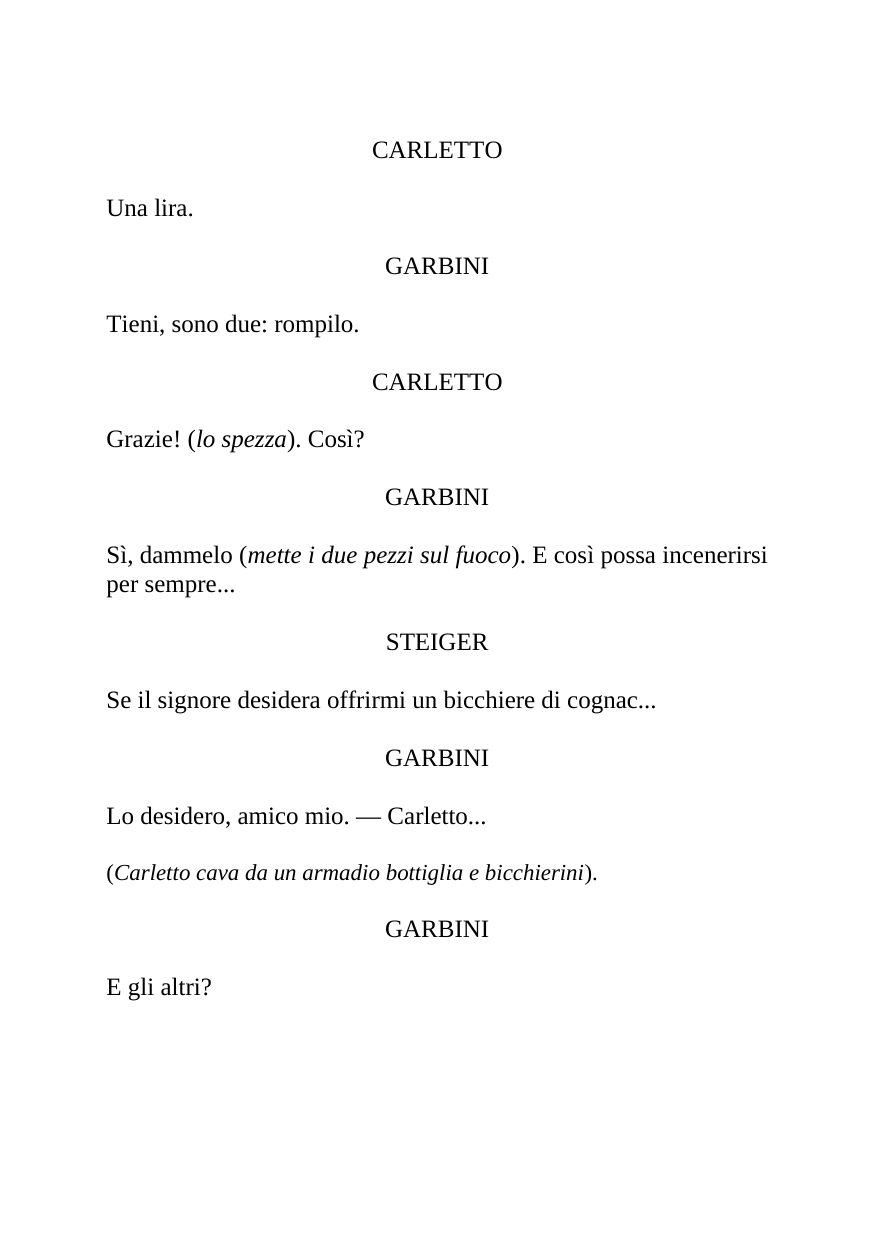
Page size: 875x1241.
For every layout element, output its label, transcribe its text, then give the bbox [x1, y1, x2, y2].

text CARLETTO [106, 367, 768, 395]
text Sì, dammelo (mette i due pezzi sul fuoco). E così possa incenerirsi per sempre... [106, 540, 768, 598]
text Lo desidero, amico mio. — Carletto... [106, 801, 768, 829]
text (Carletto cava da un armadio bottiglia e bicchierini). [106, 859, 768, 885]
text GARBINI [106, 743, 768, 772]
text Se il signore desidera offrirmi un bicchiere di cognac... [106, 685, 768, 714]
text E gli altri? [106, 972, 768, 1001]
text CARLETTO [106, 135, 768, 164]
text Una lira. [106, 193, 768, 222]
text GARBINI [106, 914, 768, 943]
text GARBINI [106, 251, 768, 279]
text Grazie! (lo spezza). Così? [106, 424, 768, 453]
text GARBINI [106, 482, 768, 511]
text Tieni, sono due: rompilo. [106, 309, 768, 337]
text STEIGER [106, 627, 768, 656]
